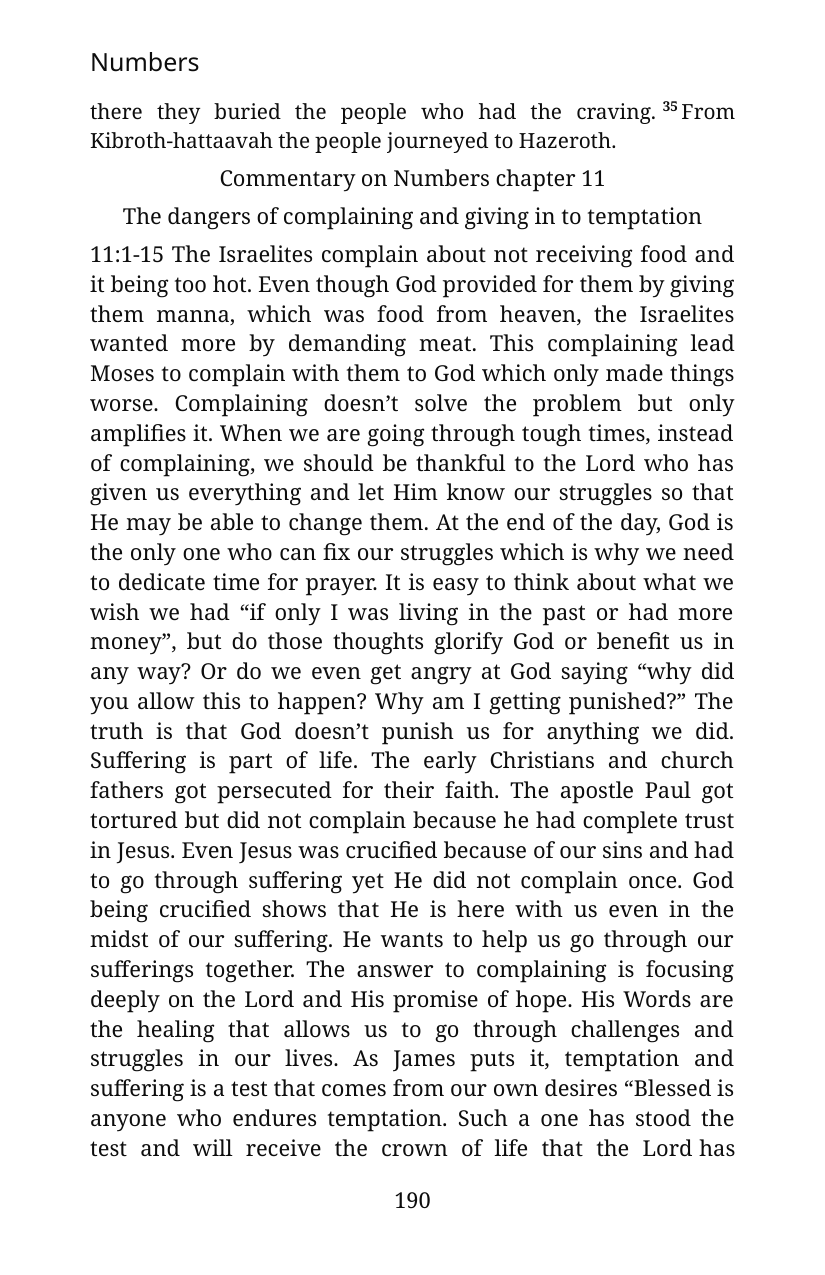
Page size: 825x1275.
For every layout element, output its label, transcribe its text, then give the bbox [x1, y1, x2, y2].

text The dangers of complaining and giving in to temptation [90, 201, 735, 231]
text there they buried the people who had the craving. 35 From Kibroth-hattaavah the people journeyed to Hazeroth. [90, 97, 735, 154]
text 11:1-15 The Israelites complain about not receiving food and it being too hot. Even though God provided for them by giving them manna, which was food from heaven, the Israelites wanted more by demanding meat. This complaining lead Moses to complain with them to God which only made things worse. Complaining doesn’t solve the problem but only amplifies it. When we are going through tough times, instead of complaining, we should be thankful to the Lord who has given us everything and let Him know our struggles so that He may be able to change them. At the end of the day, God is the only one who can fix our struggles which is why we need to dedicate time for prayer. It is easy to think about what we wish we had “if only I was living in the past or had more money”, but do those thoughts glorify God or benefit us in any way? Or do we even get angry at God saying “why did you allow this to happen? Why am I getting punished?” The truth is that God doesn’t punish us for anything we did. Suffering is part of life. The early Christians and church fathers got persecuted for their faith. The apostle Paul got tortured but did not complain because he had complete trust in Jesus. Even Jesus was crucified because of our sins and had to go through suffering yet He did not complain once. God being crucified shows that He is here with us even in the midst of our suffering. He wants to help us go through our sufferings together. The answer to complaining is focusing deeply on the Lord and His promise of hope. His Words are the healing that allows us to go through challenges and struggles in our lives. As James puts it, temptation and suffering is a test that comes from our own desires “Blessed is anyone who endures temptation. Such a one has stood the test and will receive the crown of life that the Lord has [90, 239, 735, 1162]
text Commentary on Numbers chapter 11 [90, 163, 735, 192]
